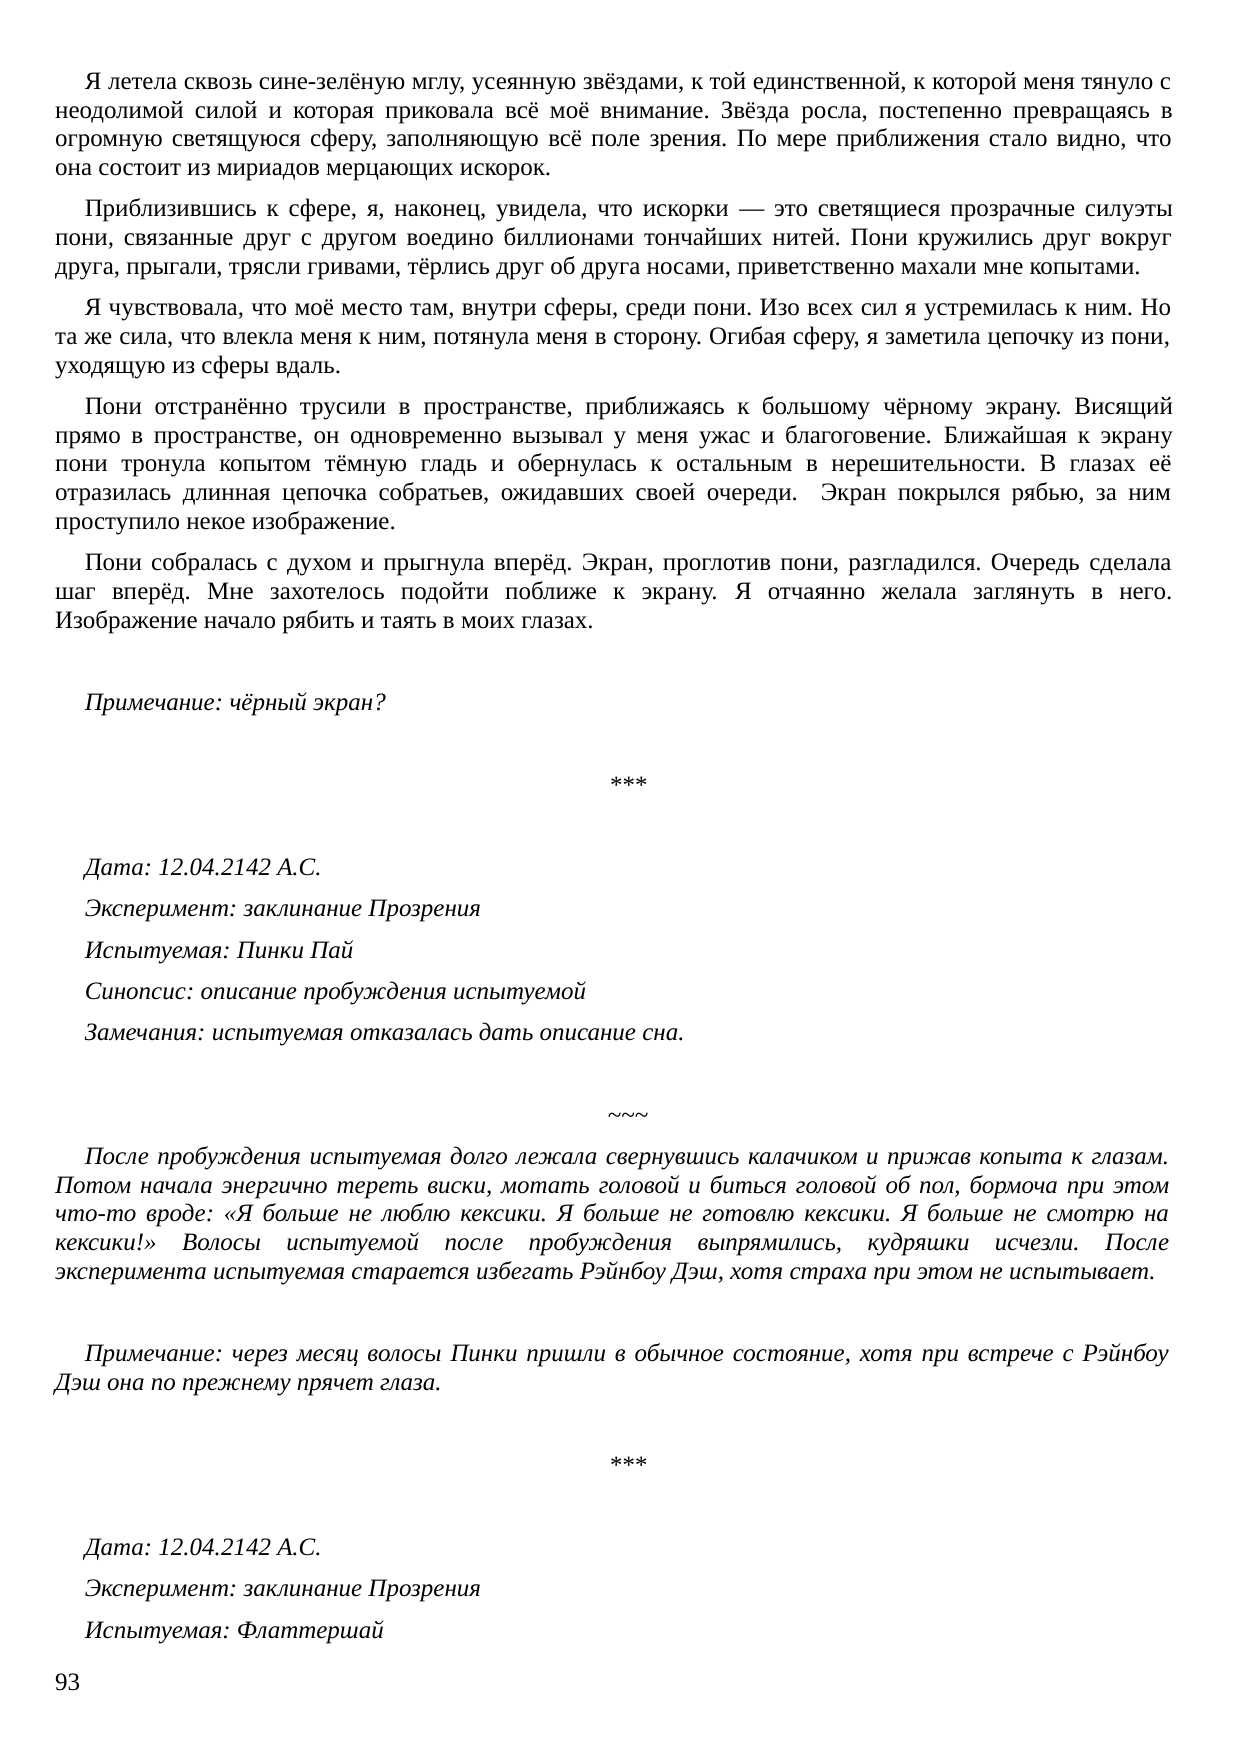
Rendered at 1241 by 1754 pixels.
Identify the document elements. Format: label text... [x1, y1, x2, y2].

text Примечание: через месяц волосы Пинки пришли в обычное состояние, хотя при встрече с Рэйнбоу Дэш она по прежнему прячет глаза. [55, 1338, 1173, 1396]
text Дата: 12.04.2142 А.С. [55, 852, 1173, 881]
text Я летела сквозь сине-зелёную мглу, усеянную звёздами, к той единственной, к которой меня тянуло с неодолимой силой и которая приковала всё моё внимание. Звёзда росла, постепенно превращаясь в огромную светящуюся сферу, заполняющую всё поле зрения. По мере приближения стало видно, что она состоит из мириадов мерцающих искорок. [55, 66, 1173, 181]
text Эксперимент: заклинание Прозрения [55, 1573, 1173, 1602]
text ~~~ [55, 1100, 1173, 1128]
text Испытуемая: Флаттершай [55, 1615, 1173, 1643]
text Примечание: чёрный экран? [55, 687, 1173, 716]
text Приблизившись к сфере, я, наконец, увидела, что искорки — это светящиеся прозрачные силуэты пони, связанные друг с другом воедино биллионами тончайших нитей. Пони кружились друг вокруг друга, прыгали, трясли гривами, тёрлись друг об друга носами, приветственно махали мне копытами. [55, 193, 1173, 280]
text Я чувствовала, что моё место там, внутри сферы, среди пони. Изо всех сил я устремилась к ним. Но та же сила, что влекла меня к ним, потянула меня в сторону. Огибая сферу, я заметила цепочку из пони, уходящую из сферы вдаль. [55, 292, 1173, 378]
text Замечания: испытуемая отказалась дать описание сна. [55, 1017, 1173, 1046]
text Пони собралась с духом и прыгнула вперёд. Экран, проглотив пони, разгладился. Очередь сделала шаг вперёд. Мне захотелось подойти поближе к экрану. Я отчаянно желала заглянуть в него. Изображение начало рябить и таять в моих глазах. [55, 547, 1173, 633]
text После пробуждения испытуемая долго лежала свернувшись калачиком и прижав копыта к глазам. Потом начала энергично тереть виски, мотать головой и биться головой об пол, бормоча при этом что-то вроде: «Я больше не люблю кексики. Я больше не готовлю кексики. Я больше не смотрю на кексики!» Волосы испытуемой после пробуждения выпрямились, кудряшки исчезли. После эксперимента испытуемая старается избегать Рэйнбоу Дэш, хотя страха при этом не испытывает. [55, 1141, 1173, 1285]
text Пони отстранённо трусили в пространстве, приближаясь к большому чёрному экрану. Висящий прямо в пространстве, он одновременно вызывал у меня ужас и благоговение. Ближайшая к экрану пони тронула копытом тёмную гладь и обернулась к остальным в нерешительности. В глазах её отразилась длинная цепочка собратьев, ожидавших своей очереди. Экран покрылся рябью, за ним проступило некое изображение. [55, 391, 1173, 535]
text Испытуемая: Пинки Пай [55, 935, 1173, 963]
text *** [55, 770, 1173, 798]
text Дата: 12.04.2142 А.С. [55, 1532, 1173, 1561]
text Синопсис: описание пробуждения испытуемой [55, 976, 1173, 1005]
text *** [55, 1450, 1173, 1478]
text Эксперимент: заклинание Прозрения [55, 893, 1173, 922]
